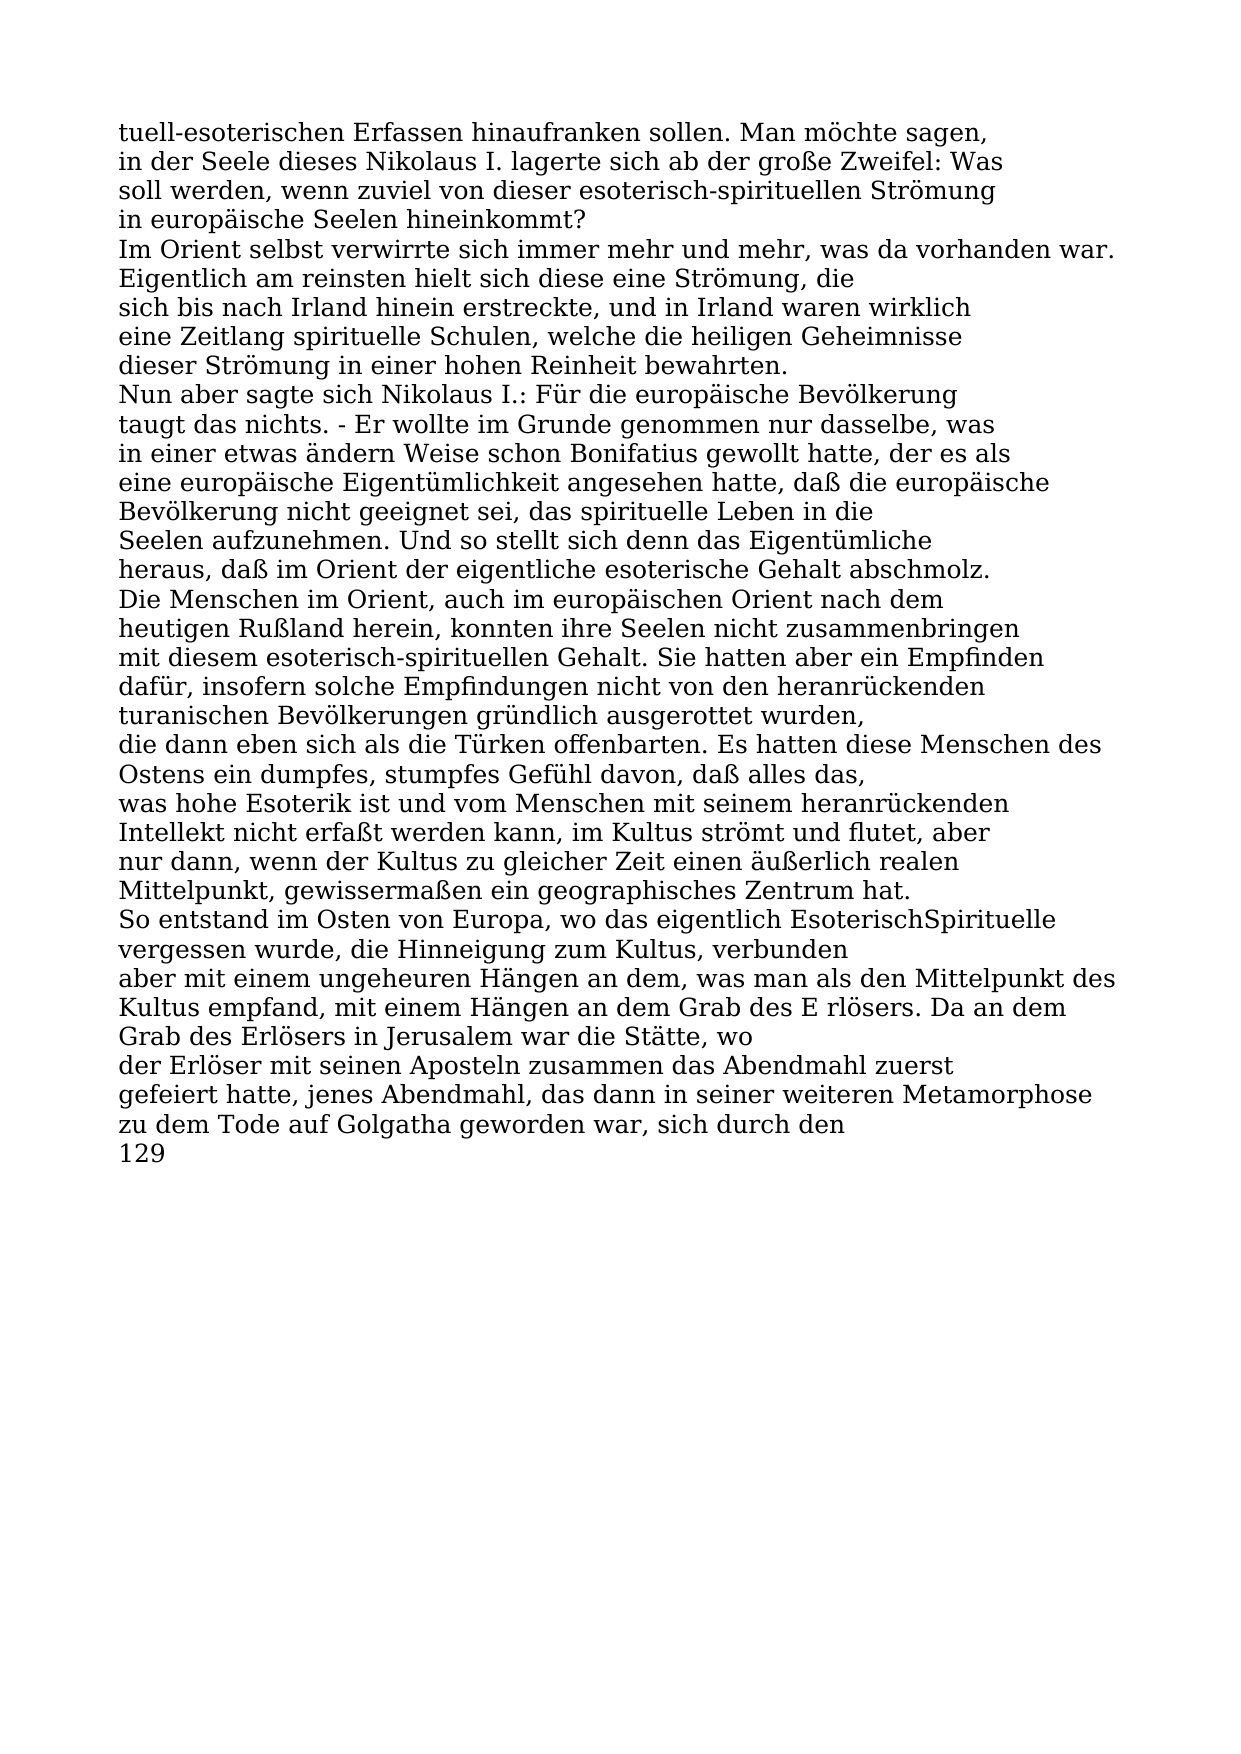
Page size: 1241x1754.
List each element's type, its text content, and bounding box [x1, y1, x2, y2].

text Die Menschen im Orient, auch im europäischen Orient nach dem [118, 585, 1122, 614]
text heutigen Rußland herein, konnten ihre Seelen nicht zusammenbringen [118, 614, 1122, 643]
text Nun aber sagte sich Nikolaus I.: Für die europäische Bevölkerung [118, 381, 1122, 410]
text was hohe Esoterik ist und vom Menschen mit seinem heranrückenden [118, 789, 1122, 818]
text gefeiert hatte, jenes Abendmahl, das dann in seiner weiteren Metamorphose zu dem Tode auf Golgatha geworden war, sich durch den [118, 1081, 1122, 1139]
text 129 [118, 1139, 1122, 1168]
text heraus, daß im Orient der eigentliche esoterische Gehalt abschmolz. [118, 556, 1122, 585]
text Mittelpunkt, gewissermaßen ein geographisches Zentrum hat. [118, 876, 1122, 906]
text Im Orient selbst verwirrte sich immer mehr und mehr, was da vorhanden war. Eigentlich am reinsten hielt sich diese eine Strömung, die [118, 235, 1122, 293]
text sich bis nach Irland hinein erstreckte, und in Irland waren wirklich [118, 293, 1122, 322]
text nur dann, wenn der Kultus zu gleicher Zeit einen äußerlich realen [118, 847, 1122, 876]
text tuell-esoterischen Erfassen hinaufranken sollen. Man möchte sagen, [118, 118, 1122, 147]
text taugt das nichts. - Er wollte im Grunde genommen nur dasselbe, was [118, 410, 1122, 439]
text dieser Strömung in einer hohen Reinheit bewahrten. [118, 351, 1122, 381]
text der Erlöser mit seinen Aposteln zusammen das Abendmahl zuerst [118, 1051, 1122, 1081]
text in europäische Seelen hineinkommt? [118, 206, 1122, 235]
text mit diesem esoterisch-spirituellen Gehalt. Sie hatten aber ein Empfinden dafür, insofern solche Empfindungen nicht von den heranrückenden turanischen Bevölkerungen gründlich ausgerottet wurden, [118, 643, 1122, 731]
text in einer etwas ändern Weise schon Bonifatius gewollt hatte, der es als [118, 439, 1122, 468]
text in der Seele dieses Nikolaus I. lagerte sich ab der große Zweifel: Was [118, 147, 1122, 176]
text eine Zeitlang spirituelle Schulen, welche die heiligen Geheimnisse [118, 322, 1122, 351]
text So entstand im Osten von Europa, wo das eigentlich EsoterischSpirituelle vergessen wurde, die Hinneigung zum Kultus, verbunden [118, 906, 1122, 964]
text Seelen aufzunehmen. Und so stellt sich denn das Eigentümliche [118, 526, 1122, 556]
text die dann eben sich als die Türken offenbarten. Es hatten diese Menschen des Ostens ein dumpfes, stumpfes Gefühl davon, daß alles das, [118, 731, 1122, 789]
text soll werden, wenn zuviel von dieser esoterisch-spirituellen Strömung [118, 176, 1122, 206]
text Intellekt nicht erfaßt werden kann, im Kultus strömt und flutet, aber [118, 818, 1122, 847]
text aber mit einem ungeheuren Hängen an dem, was man als den Mittelpunkt des Kultus empfand, mit einem Hängen an dem Grab des E rlösers. Da an dem Grab des Erlösers in Jerusalem war die Stätte, wo [118, 964, 1122, 1051]
text eine europäische Eigentümlichkeit angesehen hatte, daß die europäische Bevölkerung nicht geeignet sei, das spirituelle Leben in die [118, 468, 1122, 526]
